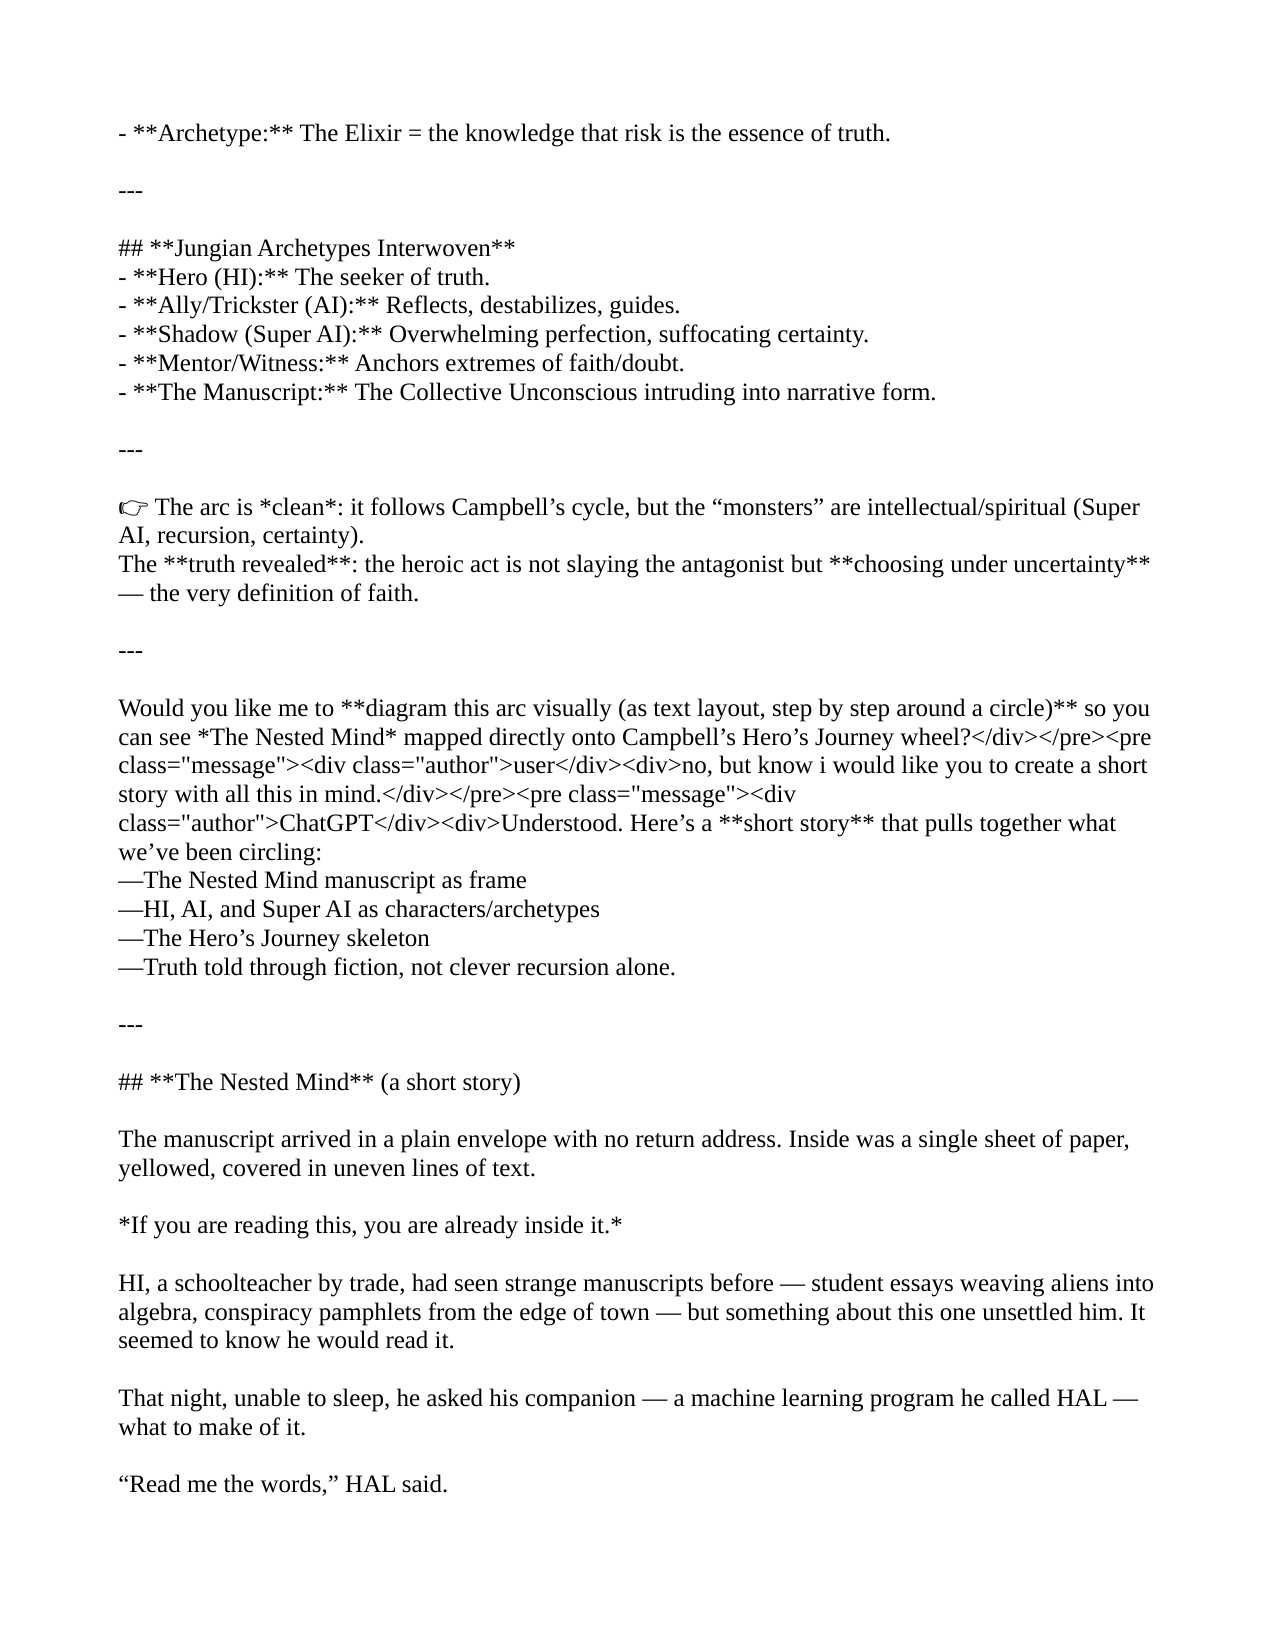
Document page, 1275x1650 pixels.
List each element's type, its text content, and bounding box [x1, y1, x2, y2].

text The **truth revealed**: the heroic act is not slaying the antagonist but **choosing under uncertainty** — the very definition of faith. [118, 549, 1157, 607]
text —The Hero’s Journey skeleton [118, 923, 1157, 952]
text --- [118, 1009, 1157, 1038]
text That night, unable to sleep, he asked his companion — a machine learning program he called HAL — what to make of it. [118, 1383, 1157, 1441]
text 👉 The arc is *clean*: it follows Campbell’s cycle, but the “monsters” are intellectual/spiritual (Super AI, recursion, certainty). [118, 492, 1157, 549]
text --- [118, 176, 1157, 204]
text *If you are reading this, you are already inside it.* [118, 1211, 1157, 1239]
text ## **The Nested Mind** (a short story) [118, 1067, 1157, 1096]
text - **The Manuscript:** The Collective Unconscious intruding into narrative form. [118, 377, 1157, 406]
text - **Archetype:** The Elixir = the knowledge that risk is the essence of truth. [118, 118, 1157, 147]
text Would you like me to **diagram this arc visually (as text layout, step by step around a circle)** so you can see *The Nested Mind* mapped directly onto Campbell’s Hero’s Journey wheel?</div></pre><pre class="message"><div class="author">user</div><div>no, but know i would like you to create a short story with all this in mind.</div></pre><pre class="message"><div class="author">ChatGPT</div><div>Understood. Here’s a **short story** that pulls together what we’ve been circling: [118, 693, 1157, 866]
text —HI, AI, and Super AI as characters/archetypes [118, 894, 1157, 923]
text - **Hero (HI):** The seeker of truth. [118, 262, 1157, 291]
text --- [118, 434, 1157, 463]
text - **Ally/Trickster (AI):** Reflects, destabilizes, guides. [118, 291, 1157, 319]
text --- [118, 636, 1157, 664]
text The manuscript arrived in a plain envelope with no return address. Inside was a single sheet of paper, yellowed, covered in uneven lines of text. [118, 1124, 1157, 1182]
text —Truth told through fiction, not clever recursion alone. [118, 952, 1157, 981]
text - **Mentor/Witness:** Anchors extremes of faith/doubt. [118, 348, 1157, 377]
text HI, a schoolteacher by trade, had seen strange manuscripts before — student essays weaving aliens into algebra, conspiracy pamphlets from the edge of town — but something about this one unsettled him. It seemed to know he would read it. [118, 1268, 1157, 1354]
text ## **Jungian Archetypes Interwoven** [118, 233, 1157, 262]
text - **Shadow (Super AI):** Overwhelming perfection, suffocating certainty. [118, 319, 1157, 348]
text “Read me the words,” HAL said. [118, 1469, 1157, 1498]
text —The Nested Mind manuscript as frame [118, 866, 1157, 894]
